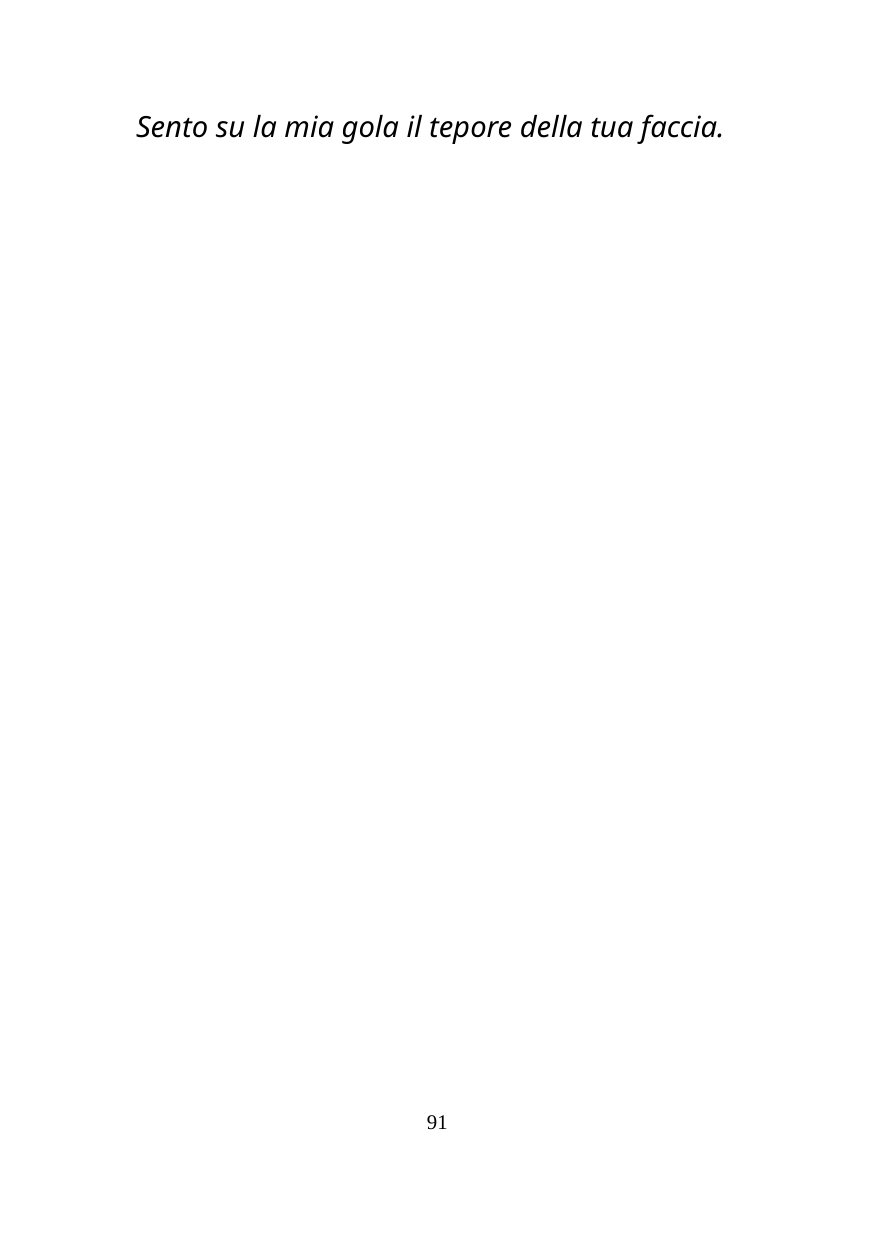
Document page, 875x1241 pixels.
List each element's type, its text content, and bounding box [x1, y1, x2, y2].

text Sento su la mia gola il tepore della tua faccia. [106, 106, 768, 146]
